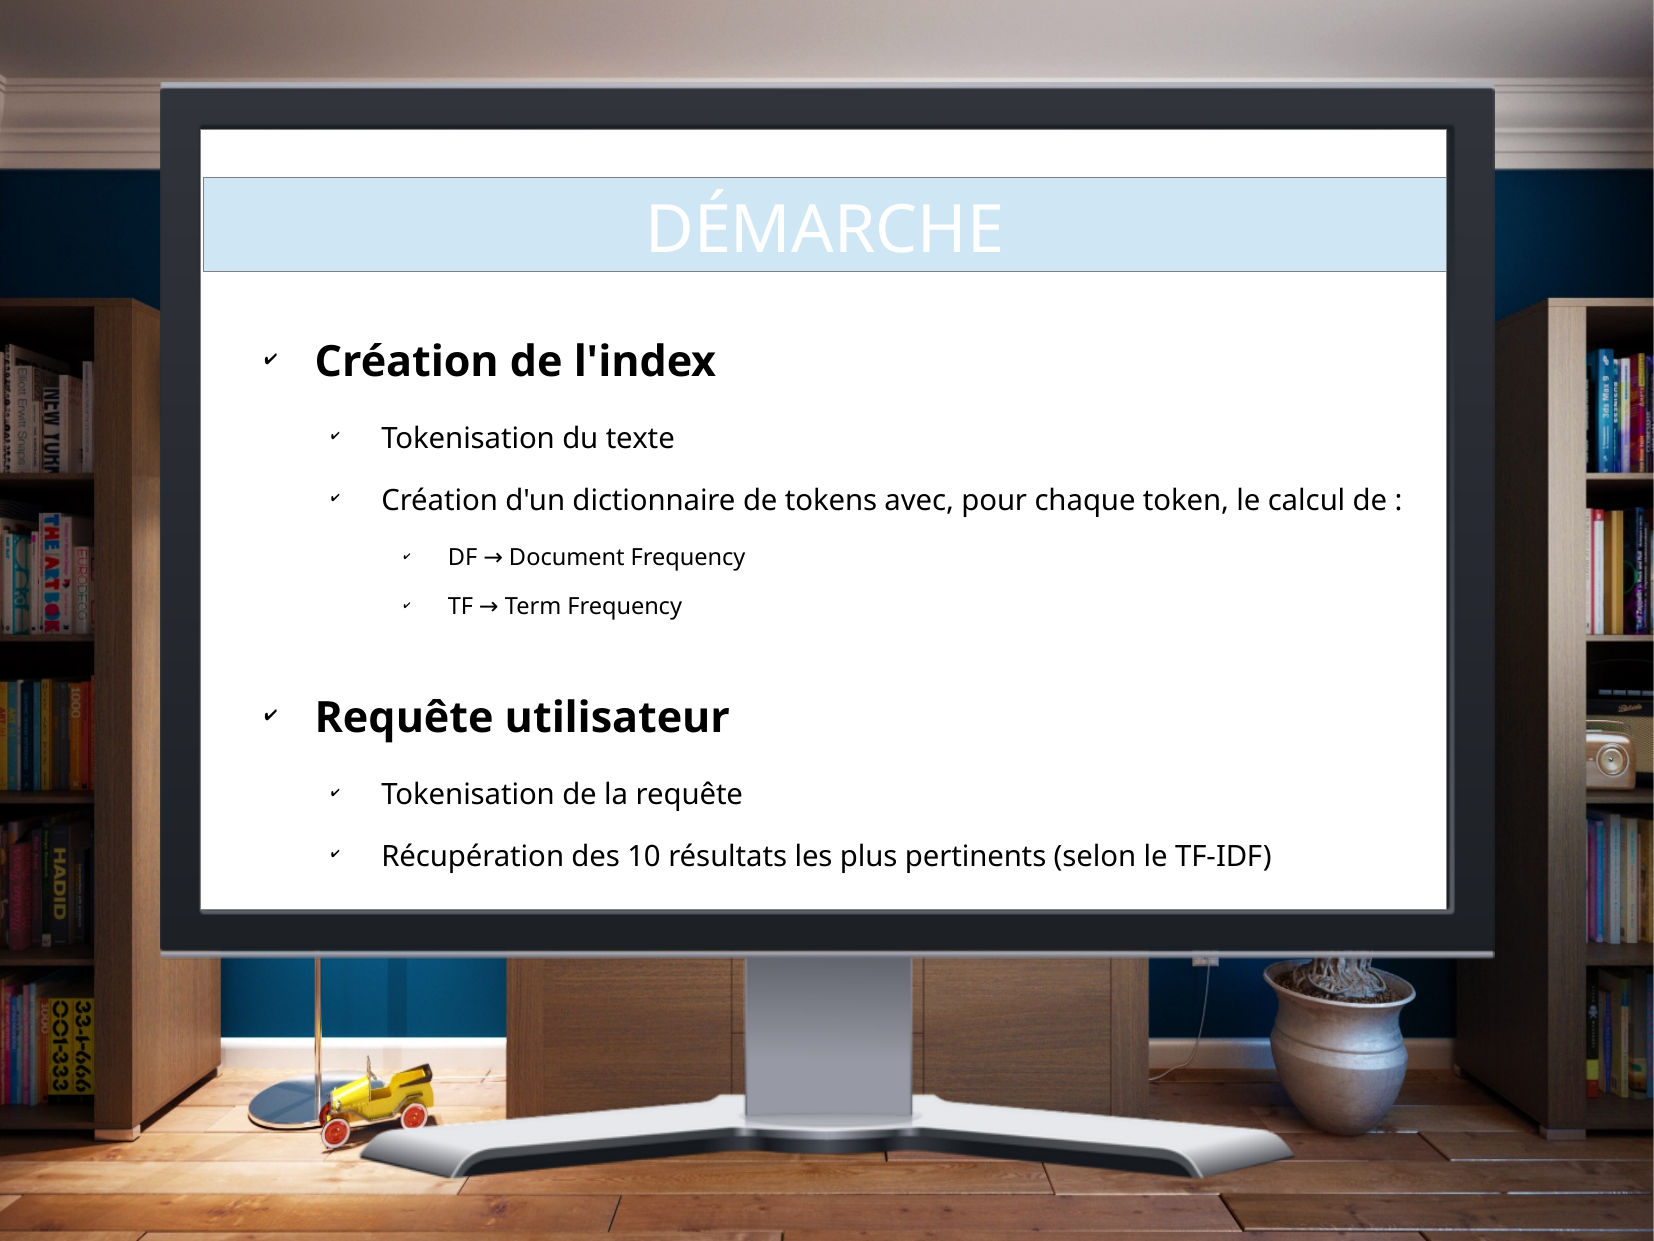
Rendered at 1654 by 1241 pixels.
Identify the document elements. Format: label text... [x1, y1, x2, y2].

picture [0, 0, 1654, 1241]
title DÉMARCHE [203, 133, 1447, 319]
list Création de l'index Tokenisation du texte Création d'un dictionnaire de tokens avec, pour chaque token, le calcul de : DF → Document Frequency TF → Term Frequency Requête utilisateur Tokenisation de la requête Récupération des 10 résultats les plus pertinents (selon le TF-IDF) [248, 330, 1406, 898]
